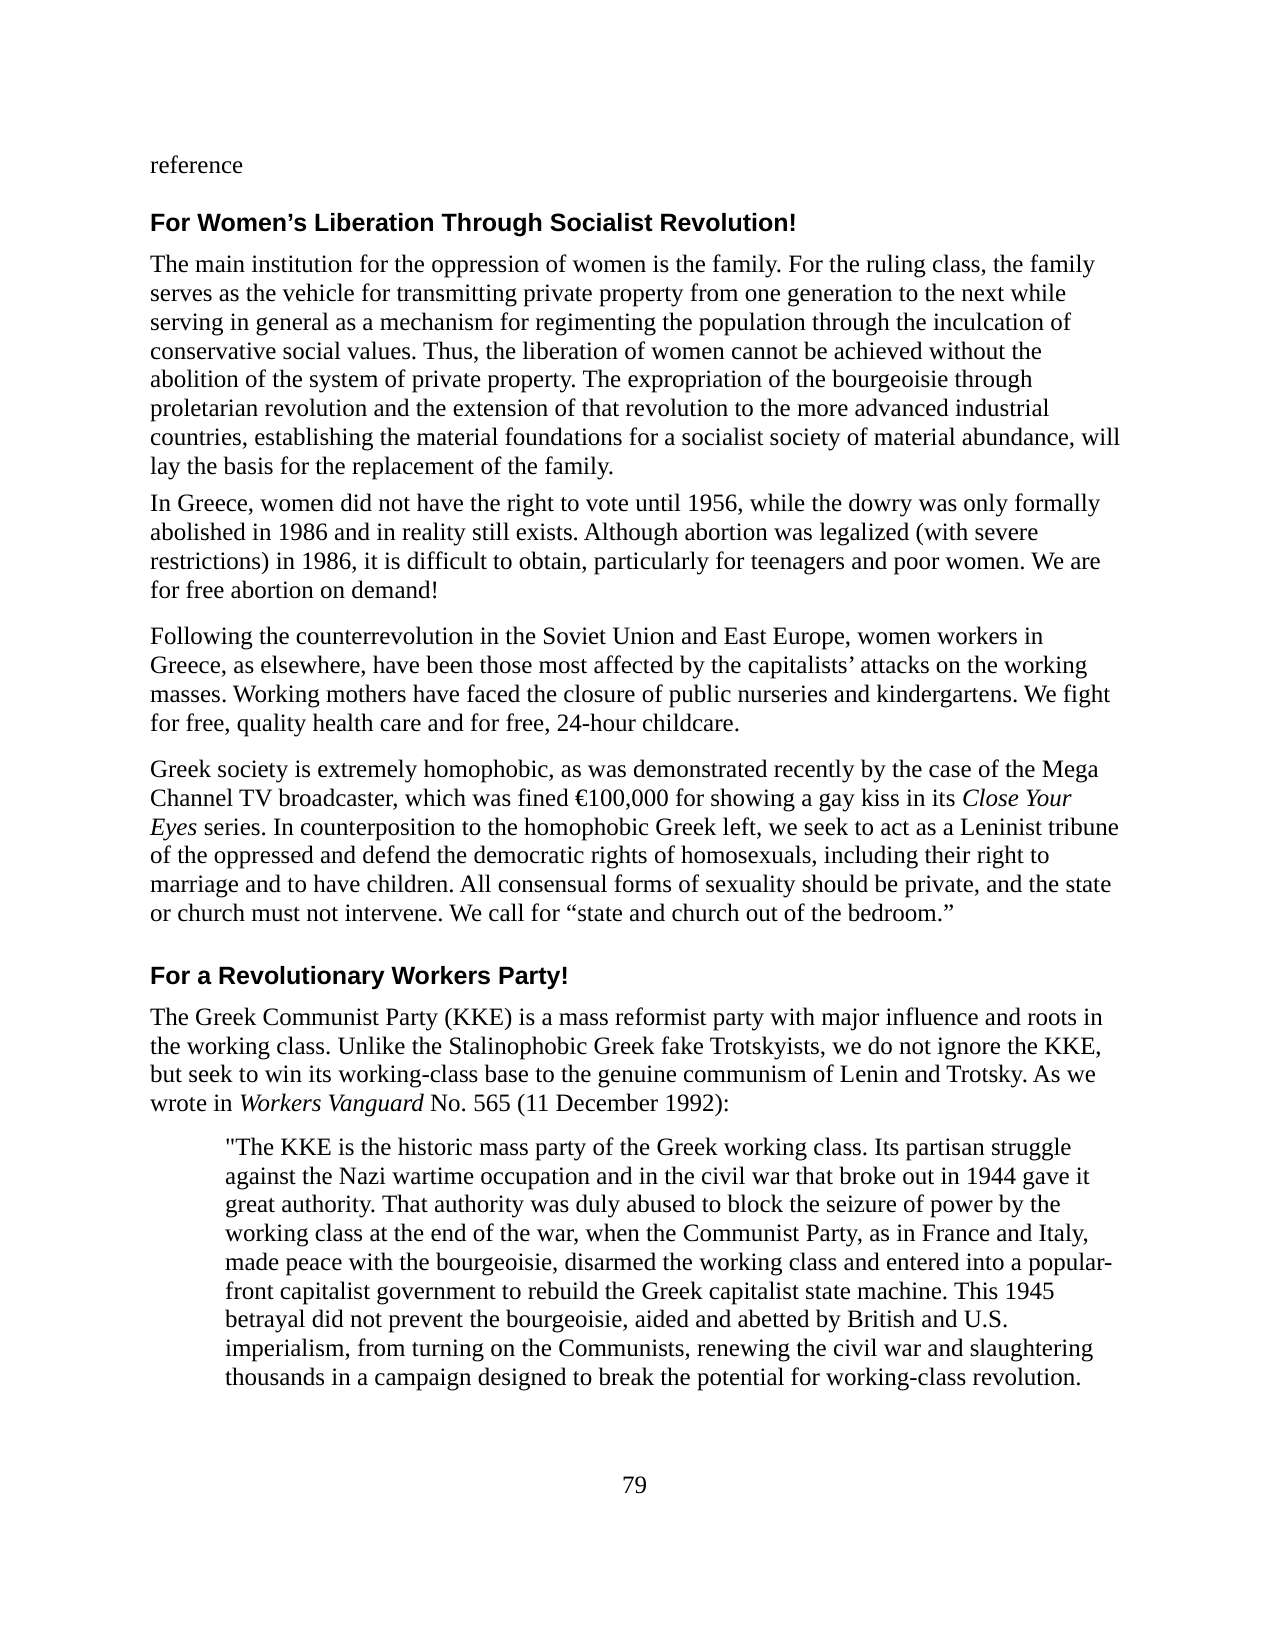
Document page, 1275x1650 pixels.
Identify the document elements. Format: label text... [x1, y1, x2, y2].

text "The KKE is the historic mass party of the Greek working class. Its partisan struggle against the Nazi wartime occupation and in the civil war that broke out in 1944 gave it great authority. That authority was duly abused to block the seizure of power by the working class at the end of the war, when the Communist Party, as in France and Italy, made peace with the bourgeoisie, disarmed the working class and entered into a popular-front capitalist government to rebuild the Greek capitalist state machine. This 1945 betrayal did not prevent the bourgeoisie, aided and abetted by British and U.S. imperialism, from turning on the Communists, renewing the civil war and slaughtering thousands in a campaign designed to break the potential for working-class revolution. [225, 1132, 1125, 1391]
subtitle For Women’s Liberation Through Socialist Revolution! [150, 208, 1125, 237]
text Greek society is extremely homophobic, as was demonstrated recently by the case of the Mega Channel TV broadcaster, which was fined €100,000 for showing a gay kiss in its Close Your Eyes series. In counterposition to the homophobic Greek left, we seek to act as a Leninist tribune of the oppressed and defend the democratic rights of homosexuals, including their right to marriage and to have children. All consensual forms of sexuality should be private, and the state or church must not intervene. We call for “state and church out of the bedroom.” [150, 754, 1125, 927]
text The main institution for the oppression of women is the family. For the ruling class, the family serves as the vehicle for transmitting private property from one generation to the next while serving in general as a mechanism for regimenting the population through the inculcation of conservative social values. Thus, the liberation of women cannot be achieved without the abolition of the system of private property. The expropriation of the bourgeoisie through proletarian revolution and the extension of that revolution to the more advanced industrial countries, establishing the material foundations for a socialist society of material abundance, will lay the basis for the replacement of the family. [150, 249, 1125, 479]
subtitle For a Revolutionary Workers Party! [150, 961, 1125, 989]
text In Greece, women did not have the right to vote until 1956, while the dowry was only formally abolished in 1986 and in reality still exists. Although abortion was legalized (with severe restrictions) in 1986, it is difficult to obtain, particularly for teenagers and poor women. We are for free abortion on demand! [150, 488, 1125, 603]
text Following the counterrevolution in the Soviet Union and East Europe, women workers in Greece, as elsewhere, have been those most affected by the capitalists’ attacks on the working masses. Working mothers have faced the closure of public nurseries and kindergartens. We fight for free, quality health care and for free, 24-hour childcare. [150, 621, 1125, 736]
text The Greek Communist Party (KKE) is a mass reformist party with major influence and roots in the working class. Unlike the Stalinophobic Greek fake Trotskyists, we do not ignore the KKE, but seek to win its working-class base to the genuine communism of Lenin and Trotsky. As we wrote in Workers Vanguard No. 565 (11 December 1992): [150, 1002, 1125, 1117]
